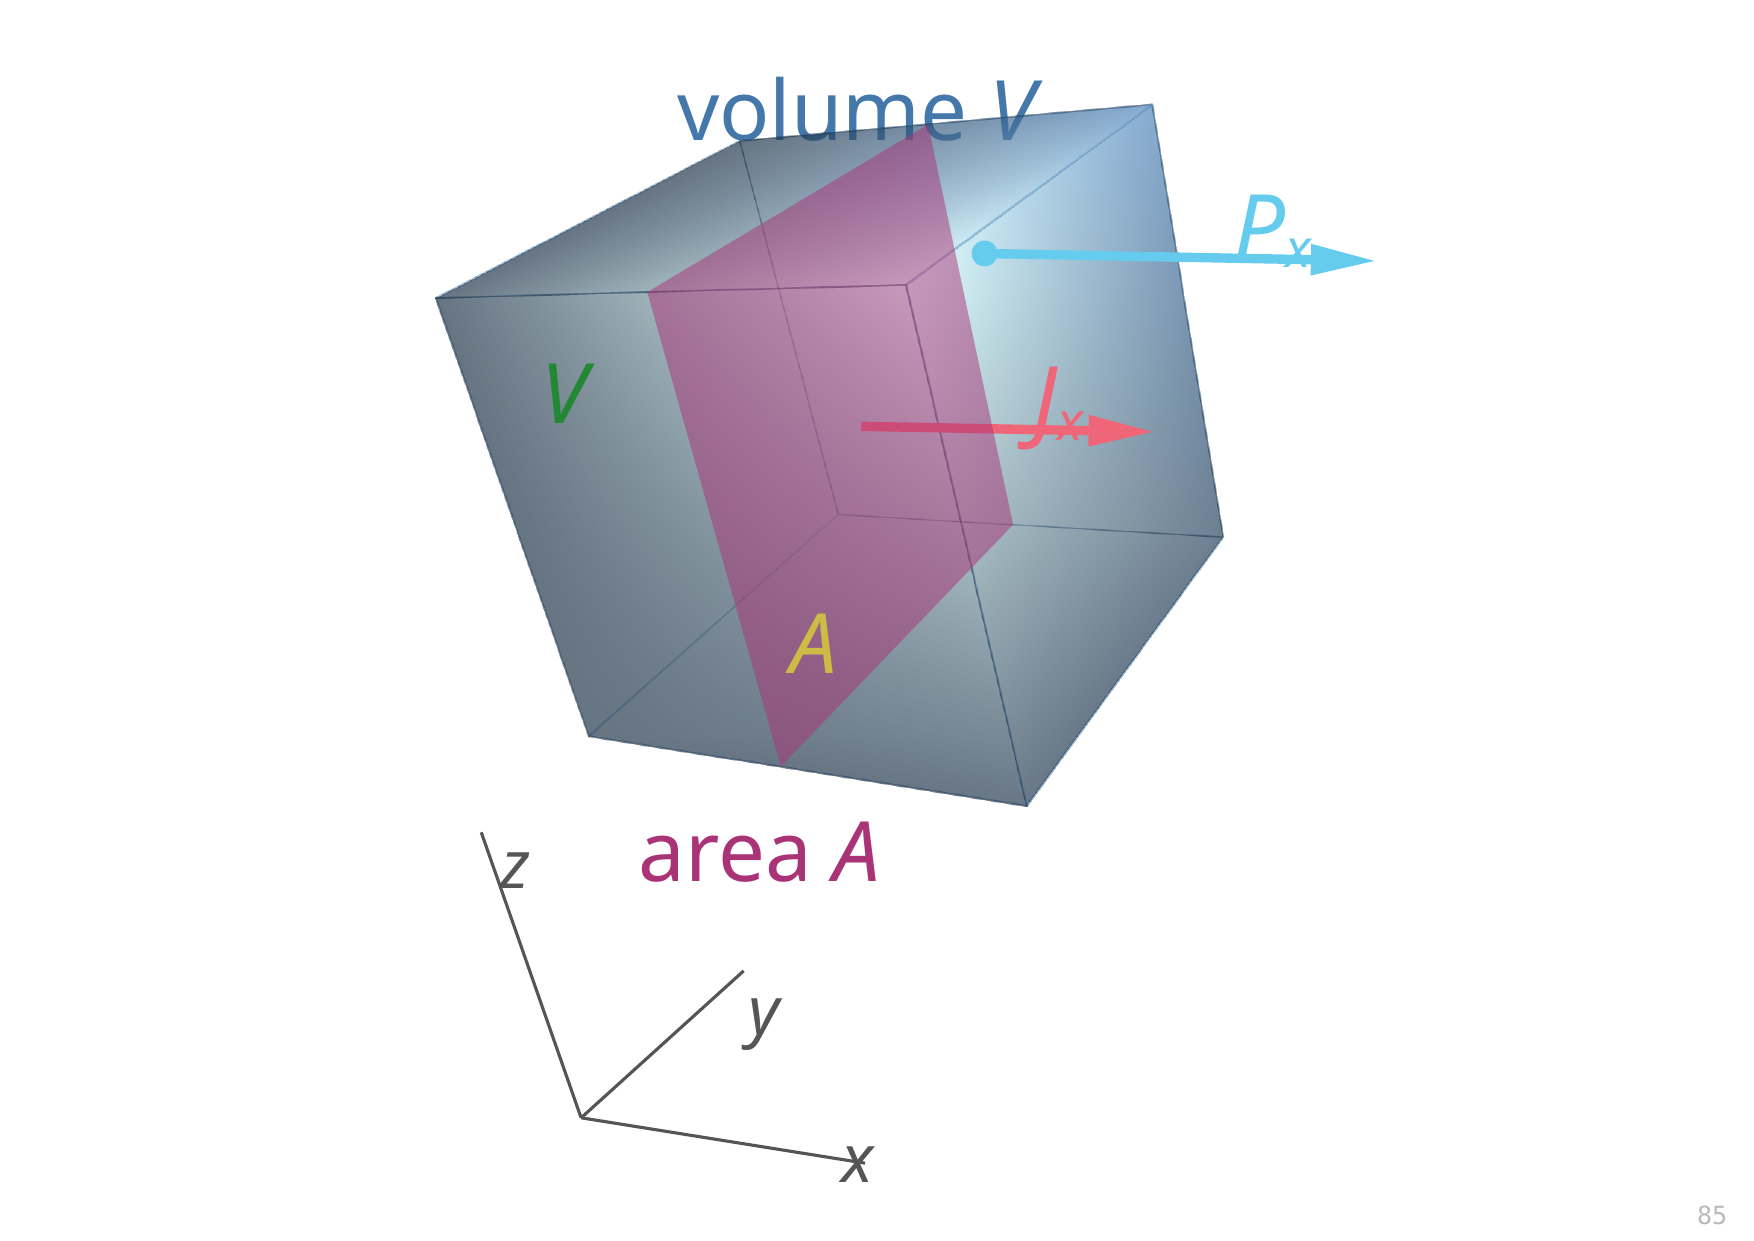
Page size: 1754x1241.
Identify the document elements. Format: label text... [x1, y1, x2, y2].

text_box y [733, 946, 775, 1036]
text_box Jx [1017, 327, 1105, 425]
text_box area A [623, 784, 890, 883]
text_box Px [1218, 154, 1332, 254]
text_box A [775, 577, 866, 676]
text_box z [486, 801, 525, 890]
text_box volume V [662, 43, 1054, 142]
text_box [647, 124, 1014, 767]
text_box V [526, 327, 617, 426]
text_box x [827, 1094, 868, 1183]
